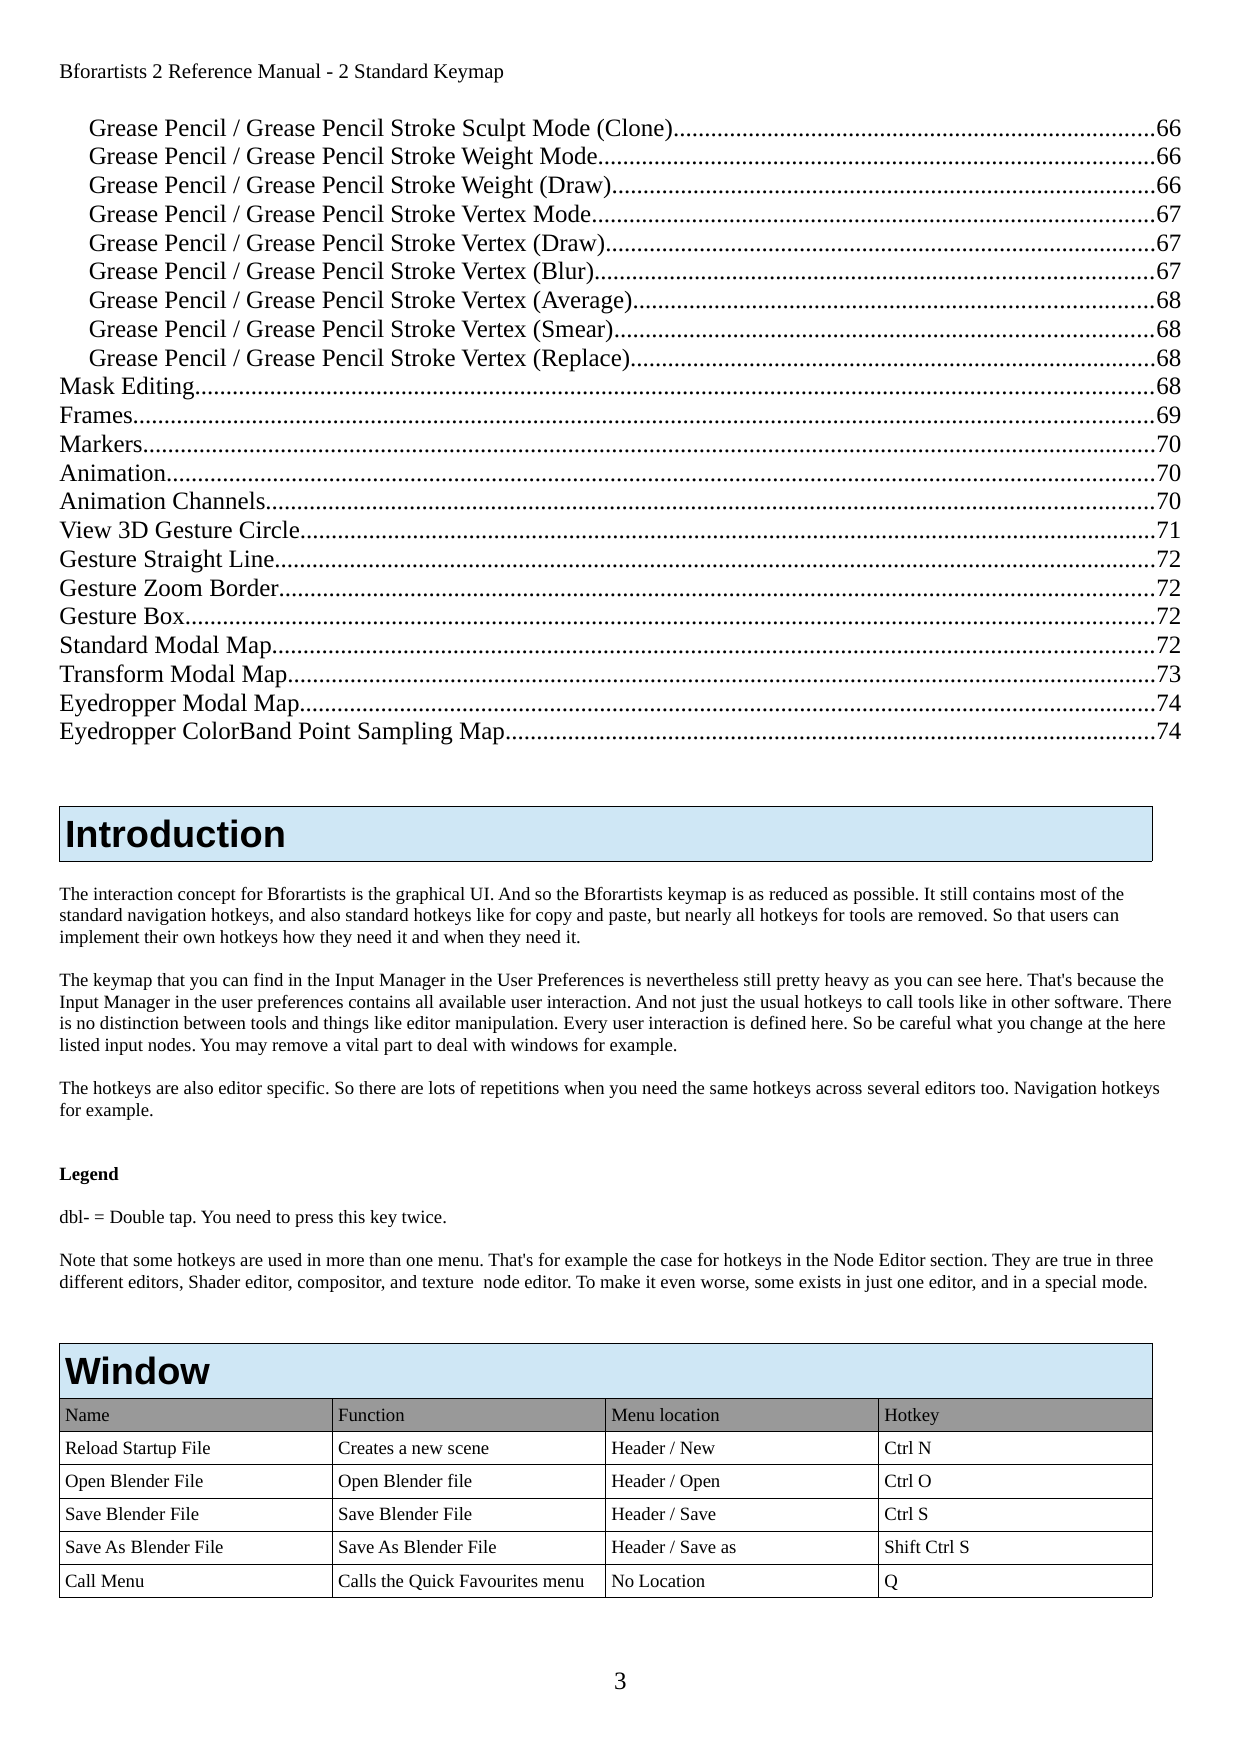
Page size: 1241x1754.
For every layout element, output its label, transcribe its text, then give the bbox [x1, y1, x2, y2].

text Grease Pencil / Grease Pencil Stroke Weight (Draw) 66 [88, 170, 1181, 199]
text Grease Pencil / Grease Pencil Stroke Vertex (Replace) 68 [88, 343, 1181, 371]
table_cell Save As Blender File [333, 1532, 605, 1564]
table_cell Header / New [606, 1432, 878, 1464]
text Grease Pencil / Grease Pencil Stroke Vertex (Average) 68 [88, 285, 1181, 314]
text The keymap that you can find in the Input Manager in the User Preferences is nevertheless still pretty heavy as you can see here. That's because the Input Manager in the user preferences contains all available user interaction. And not just the usual hotkeys to call tools like in other software. There is no distinction between tools and things like editor manipulation. Every user interaction is defined here. So be careful what you change at the here listed input nodes. You may remove a vital part to deal with windows for example. [59, 969, 1181, 1055]
text Legend [59, 1163, 1181, 1185]
table_cell Header / Save as [606, 1532, 878, 1564]
table_cell Open Blender file [333, 1465, 605, 1497]
text Animation 70 [59, 458, 1181, 486]
table_cell Q [879, 1565, 1152, 1597]
text Grease Pencil / Grease Pencil Stroke Vertex (Draw) 67 [88, 228, 1181, 256]
text Grease Pencil / Grease Pencil Stroke Sculpt Mode (Clone) 66 [88, 113, 1181, 141]
table_cell Save As Blender File [60, 1532, 332, 1564]
text View 3D Gesture Circle 71 [59, 515, 1181, 544]
text Mask Editing 68 [59, 371, 1181, 400]
text Eyedropper Modal Map 74 [59, 688, 1181, 716]
text dbl- = Double tap. You need to press this key twice. [59, 1206, 1181, 1228]
text Grease Pencil / Grease Pencil Stroke Vertex (Blur) 67 [88, 256, 1181, 285]
table_cell Calls the Quick Favourites menu [333, 1565, 605, 1597]
text Transform Modal Map 73 [59, 659, 1181, 688]
table_cell Shift Ctrl S [879, 1532, 1152, 1564]
table_cell Creates a new scene [333, 1432, 605, 1464]
table_cell Ctrl S [879, 1499, 1152, 1531]
table_cell Call Menu [60, 1565, 332, 1597]
text Gesture Straight Line 72 [59, 544, 1181, 573]
table_cell Reload Startup File [60, 1432, 332, 1464]
text Animation Channels 70 [59, 486, 1181, 515]
table_cell Header / Save [606, 1499, 878, 1531]
text Note that some hotkeys are used in more than one menu. That's for example the case for hotkeys in the Node Editor section. They are true in three different editors, Shader editor, compositor, and texture node editor. To make it even worse, some exists in just one editor, and in a special mode. [59, 1249, 1181, 1292]
text Grease Pencil / Grease Pencil Stroke Weight Mode 66 [88, 141, 1181, 170]
text Grease Pencil / Grease Pencil Stroke Vertex (Smear) 68 [88, 314, 1181, 343]
table_cell Function [333, 1399, 605, 1431]
text Grease Pencil / Grease Pencil Stroke Vertex Mode 67 [88, 199, 1181, 228]
table_cell Hotkey [879, 1399, 1152, 1431]
table_cell Open Blender File [60, 1465, 332, 1497]
table_cell Save Blender File [60, 1499, 332, 1531]
text Gesture Box 72 [59, 601, 1181, 630]
text The interaction concept for Bforartists is the graphical UI. And so the Bforartists keymap is as reduced as possible. It still contains most of the standard navigation hotkeys, and also standard hotkeys like for copy and paste, but nearly all hotkeys for tools are removed. So that users can implement their own hotkeys how they need it and when they need it. [59, 883, 1181, 947]
table_cell Save Blender File [333, 1499, 605, 1531]
table_cell Name [60, 1399, 332, 1431]
text Frames 69 [59, 400, 1181, 429]
table_cell Menu location [606, 1399, 878, 1431]
text Eyedropper ColorBand Point Sampling Map 74 [59, 716, 1181, 745]
table_cell Header / Open [606, 1465, 878, 1497]
text The hotkeys are also editor specific. So there are lots of repetitions when you need the same hotkeys across several editors too. Navigation hotkeys for example. [59, 1077, 1181, 1120]
table_cell Ctrl O [879, 1465, 1152, 1497]
text Standard Modal Map 72 [59, 630, 1181, 659]
table_header Window [60, 1344, 1152, 1398]
table_cell Ctrl N [879, 1432, 1152, 1464]
text Markers 70 [59, 429, 1181, 458]
table_header Introduction [60, 807, 1152, 861]
table_cell No Location [606, 1565, 878, 1597]
text Gesture Zoom Border 72 [59, 573, 1181, 601]
